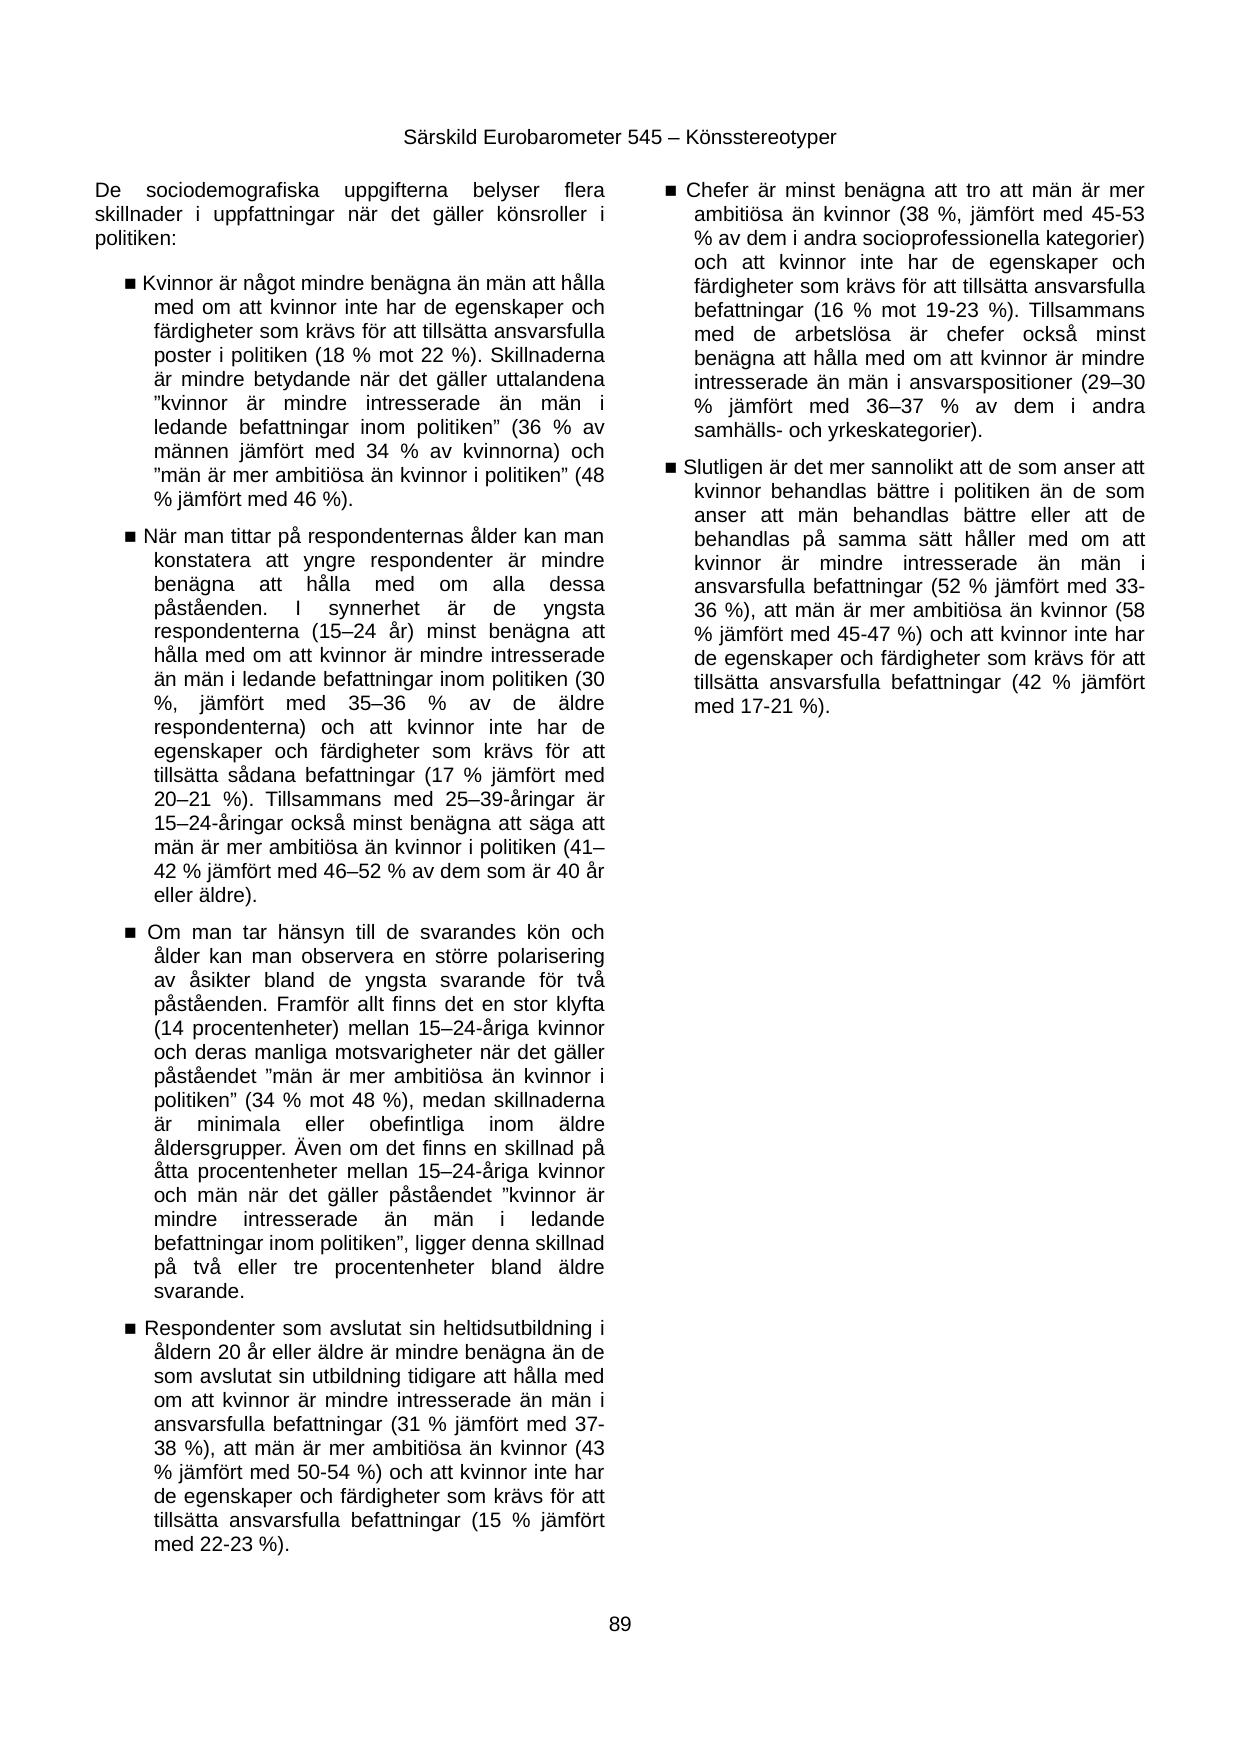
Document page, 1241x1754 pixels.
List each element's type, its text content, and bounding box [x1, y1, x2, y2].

text ■ Om man tar hänsyn till de svarandes kön och ålder kan man observera en större polarisering av åsikter bland de yngsta svarande för två påståenden. Framför allt finns det en stor klyfta (14 procentenheter) mellan 15–24-åriga kvinnor och deras manliga motsvarigheter när det gäller påståendet ”män är mer ambitiösa än kvinnor i politiken” (34 % mot 48 %), medan skillnaderna är minimala eller obefintliga inom äldre åldersgrupper. Även om det finns en skillnad på åtta procentenheter mellan 15–24-åriga kvinnor och män när det gäller påståendet ”kvinnor är mindre intresserade än män i ledande befattningar inom politiken”, ligger denna skillnad på två eller tre procentenheter bland äldre svarande. [124, 920, 605, 1303]
text De sociodemografiska uppgifterna belyser flera skillnader i uppfattningar när det gäller könsroller i politiken: [94, 178, 605, 250]
text ■ När man tittar på respondenternas ålder kan man konstatera att yngre respondenter är mindre benägna att hålla med om alla dessa påståenden. I synnerhet är de yngsta respondenterna (15–24 år) minst benägna att hålla med om att kvinnor är mindre intresserade än män i ledande befattningar inom politiken (30 %, jämfört med 35–36 % av de äldre respondenterna) och att kvinnor inte har de egenskaper och färdigheter som krävs för att tillsätta sådana befattningar (17 % jämfört med 20–21 %). Tillsammans med 25–39-åringar är 15–24-åringar också minst benägna att säga att män är mer ambitiösa än kvinnor i politiken (41–42 % jämfört med 46–52 % av dem som är 40 år eller äldre). [124, 523, 605, 907]
text ■ Kvinnor är något mindre benägna än män att hålla med om att kvinnor inte har de egenskaper och färdigheter som krävs för att tillsätta ansvarsfulla poster i politiken (18 % mot 22 %). Skillnaderna är mindre betydande när det gäller uttalandena ”kvinnor är mindre intresserade än män i ledande befattningar inom politiken” (36 % av männen jämfört med 34 % av kvinnorna) och ”män är mer ambitiösa än kvinnor i politiken” (48 % jämfört med 46 %). [124, 271, 605, 511]
text ■ Respondenter som avslutat sin heltidsutbildning i åldern 20 år eller äldre är mindre benägna än de som avslutat sin utbildning tidigare att hålla med om att kvinnor är mindre intresserade än män i ansvarsfulla befattningar (31 % jämfört med 37-38 %), att män är mer ambitiösa än kvinnor (43 % jämfört med 50-54 %) och att kvinnor inte har de egenskaper och färdigheter som krävs för att tillsätta ansvarsfulla befattningar (15 % jämfört med 22-23 %). [124, 1316, 605, 1556]
text ■ Slutligen är det mer sannolikt att de som anser att kvinnor behandlas bättre i politiken än de som anser att män behandlas bättre eller att de behandlas på samma sätt håller med om att kvinnor är mindre intresserade än män i ansvarsfulla befattningar (52 % jämfört med 33-36 %), att män är mer ambitiösa än kvinnor (58 % jämfört med 45-47 %) och att kvinnor inte har de egenskaper och färdigheter som krävs för att tillsätta ansvarsfulla befattningar (42 % jämfört med 17-21 %). [664, 454, 1146, 718]
text ■ Chefer är minst benägna att tro att män är mer ambitiösa än kvinnor (38 %, jämfört med 45-53 % av dem i andra socioprofessionella kategorier) och att kvinnor inte har de egenskaper och färdigheter som krävs för att tillsätta ansvarsfulla befattningar (16 % mot 19-23 %). Tillsammans med de arbetslösa är chefer också minst benägna att hålla med om att kvinnor är mindre intresserade än män i ansvarspositioner (29–30 % jämfört med 36–37 % av dem i andra samhälls- och yrkeskategorier). [664, 178, 1146, 442]
